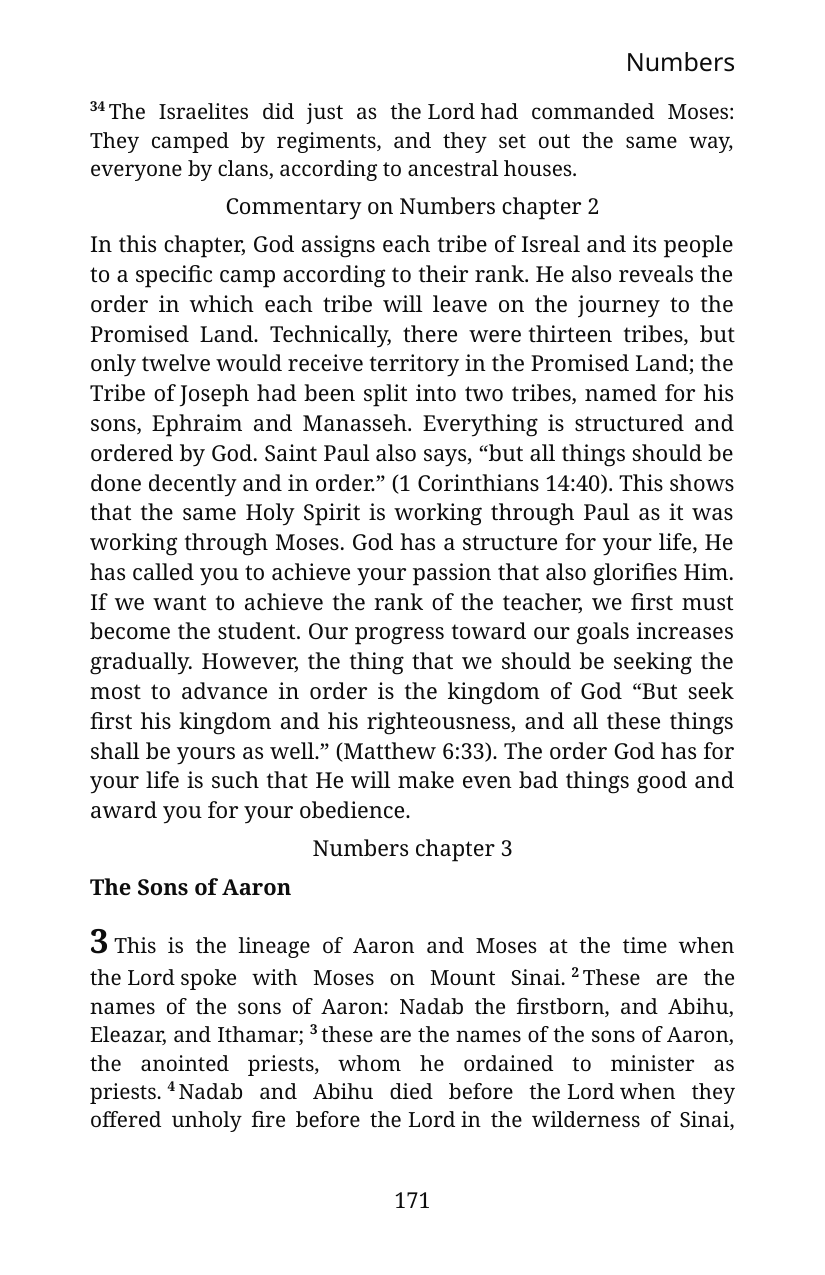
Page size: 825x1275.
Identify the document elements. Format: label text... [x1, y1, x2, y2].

text In this chapter, God assigns each tribe of Isreal and its people to a specific camp according to their rank. He also reveals the order in which each tribe will leave on the journey to the Promised Land. Technically, there were thirteen tribes, but only twelve would receive territory in the Promised Land; the Tribe of Joseph had been split into two tribes, named for his sons, Ephraim and Manasseh. Everything is structured and ordered by God. Saint Paul also says, “but all things should be done decently and in order.” (1 Corinthians 14:40). This shows that the same Holy Spirit is working through Paul as it was working through Moses. God has a structure for your life, He has called you to achieve your passion that also glorifies Him. If we want to achieve the rank of the teacher, we first must become the student. Our progress toward our goals increases gradually. However, the thing that we should be seeking the most to advance in order is the kingdom of God “But seek first his kingdom and his righteousness, and all these things shall be yours as well.” (Matthew 6:33). The order God has for your life is such that He will make even bad things good and award you for your obedience. [90, 229, 735, 825]
text Numbers chapter 3 [90, 833, 735, 863]
text Commentary on Numbers chapter 2 [90, 191, 735, 221]
text The Sons of Aaron [90, 872, 735, 901]
text 34 The Israelites did just as the Lord had commanded Moses: They camped by regiments, and they set out the same way, everyone by clans, according to ancestral houses. [90, 97, 735, 183]
text 3 This is the lineage of Aaron and Moses at the time when the Lord spoke with Moses on Mount Sinai. 2 These are the names of the sons of Aaron: Nadab the firstborn, and Abihu, Eleazar, and Ithamar; 3 these are the names of the sons of Aaron, the anointed priests, whom he ordained to minister as priests. 4 Nadab and Abihu died before the Lord when they offered unholy fire before the Lord in the wilderness of Sinai, [90, 918, 735, 1134]
